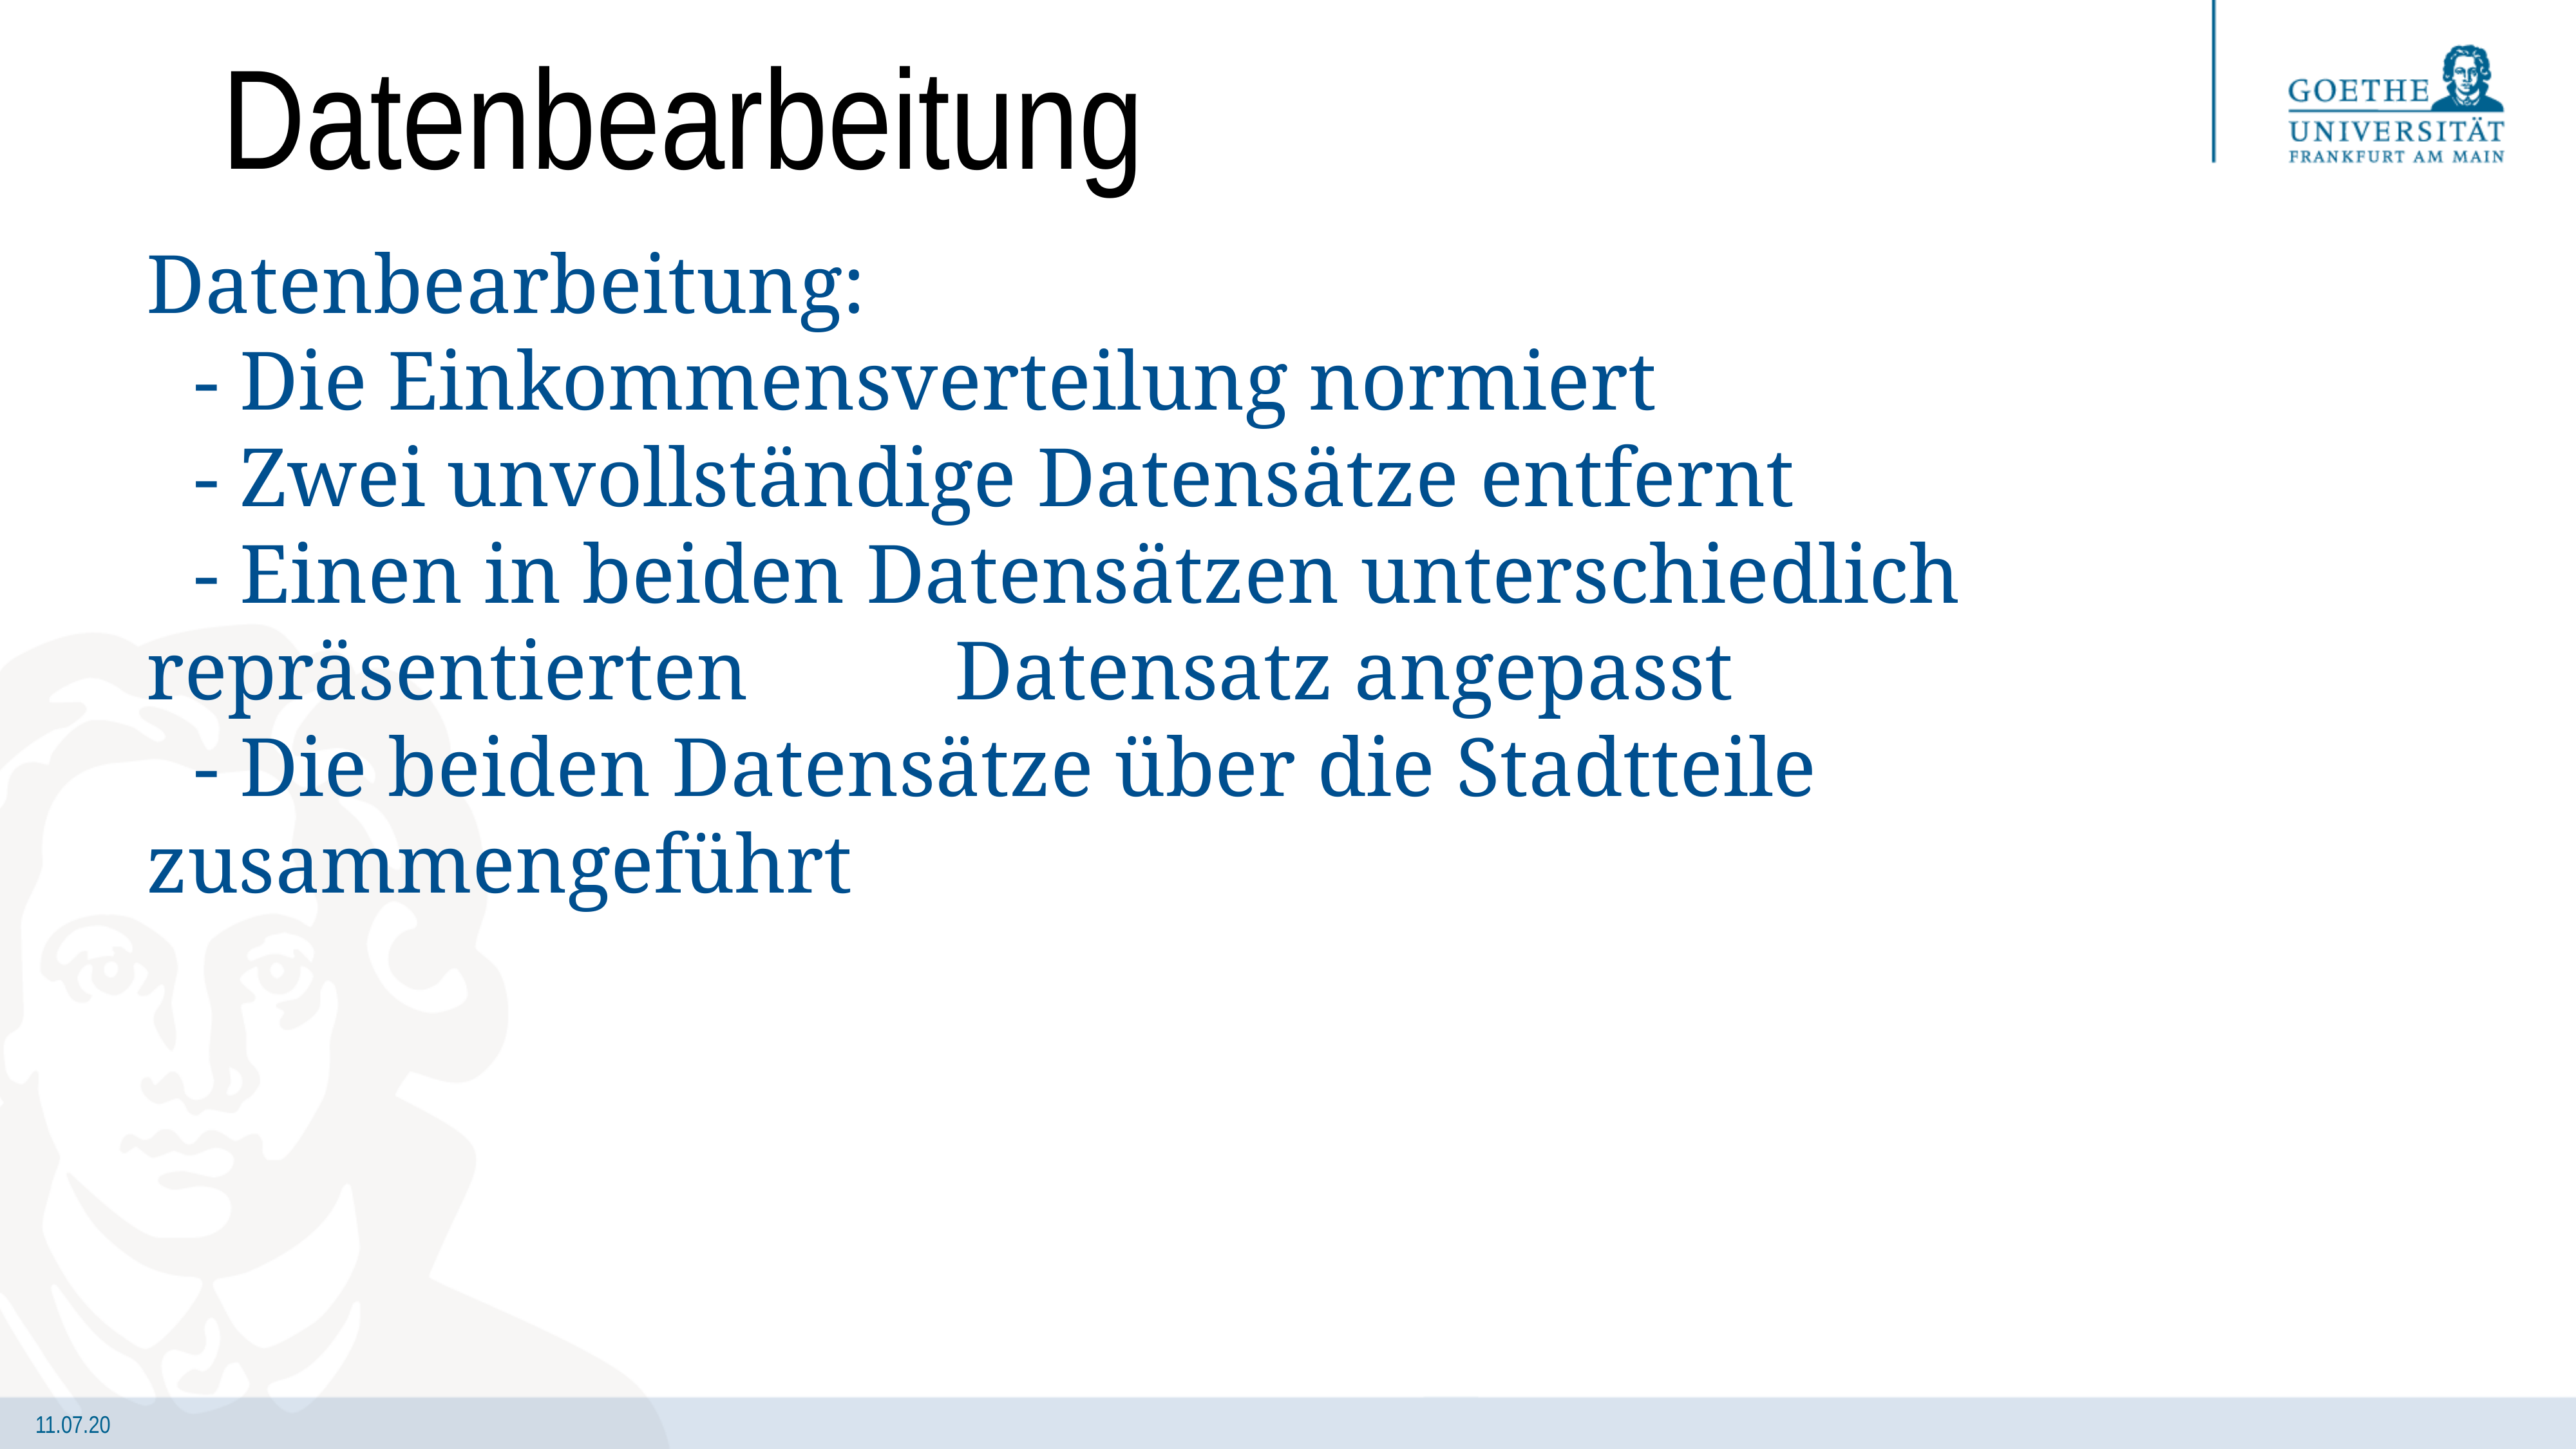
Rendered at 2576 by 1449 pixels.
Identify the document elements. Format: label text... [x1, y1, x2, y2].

title Datenbearbeitung: - Die Einkommensverteilung normiert - Zwei unvollständige Datensätze entfernt - Einen in beiden Datensätzen unterschiedlich repräsentierten Datensatz angepasst - Die beiden Datensätze über die Stadtteile zusammengeführt [137, 228, 2488, 967]
list Datenbearbeitung [160, 15, 2199, 198]
picture [0, 0, 2576, 1449]
